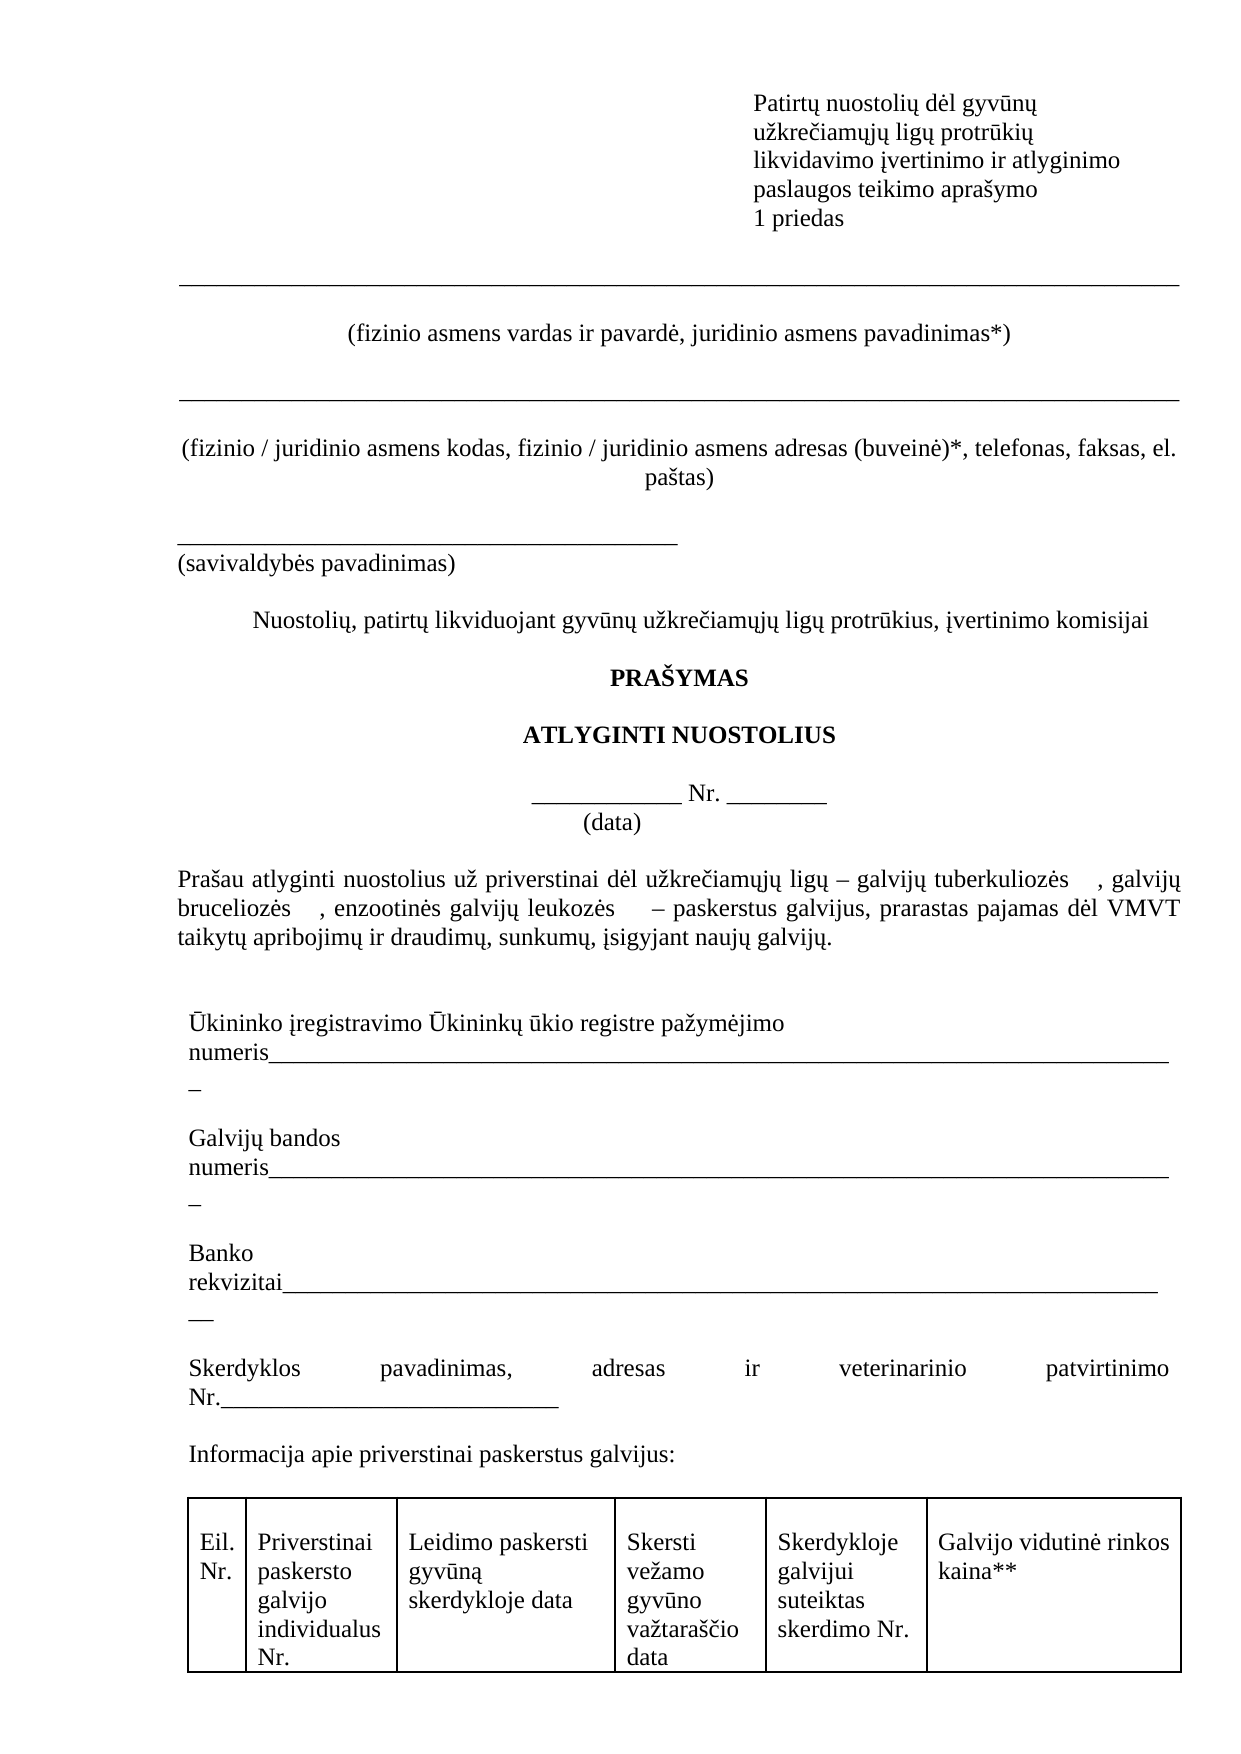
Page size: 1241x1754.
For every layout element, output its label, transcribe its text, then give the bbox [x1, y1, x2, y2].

table_header Leidimo paskersti gyvūną skerdykloje data [398, 1499, 614, 1671]
text paslaugos teikimo aprašymo [718, 174, 1181, 203]
text Nuostolių, patirtų likviduojant gyvūnų užkrečiamųjų ligų protrūkius, įvertinimo komisijai [177, 605, 1181, 634]
text PRAŠYMAS [177, 663, 1181, 692]
text ________________________________________________________________________________ [177, 375, 1181, 404]
text ________________________________________________________________________________ [177, 260, 1181, 289]
text Prašau atlyginti nuostolius už priverstinai dėl užkrečiamųjų ligų – galvijų tuberkuliozės , galvijų bruceliozės , enzootinės galvijų leukozės  – paskerstus galvijus, prarastas pajamas dėl VMVT taikytų apribojimų ir draudimų, sunkumų, įsigyjant naujų galvijų. [177, 864, 1181, 950]
table_header Skersti vežamo gyvūno važtaraščio data [616, 1499, 765, 1671]
text 1 priedas [718, 203, 1181, 232]
text Patirtų nuostolių dėl gyvūnų [718, 88, 1181, 117]
text ____________ Nr. ________ [177, 778, 1181, 807]
table_cell Banko rekvizitai________________________________________________________________________ Skerdyklos pavadinimas, adresas ir veterinarinio patvirtinimo Nr.___________________________ Informacija apie priverstinai paskerstus galvijus: [177, 1209, 1181, 1673]
text (fizinio asmens vardas ir pavardė, juridinio asmens pavadinimas*) [177, 318, 1181, 347]
table_header Galvijo vidutinė rinkos kaina** [928, 1499, 1180, 1671]
text (savivaldybės pavadinimas) [177, 548, 1181, 577]
table_header Priverstinai paskersto galvijo individualus Nr. [247, 1499, 396, 1671]
text (fizinio / juridinio asmens kodas, fizinio / juridinio asmens adresas (buveinė)*, telefonas, faksas, el. paštas) [177, 433, 1181, 490]
text likvidavimo įvertinimo ir atlyginimo [718, 145, 1181, 174]
text ________________________________________ [177, 519, 1181, 548]
table_header Eil. Nr. [189, 1499, 245, 1671]
table_header Ūkininko įregistravimo Ūkininkų ūkio registre pažymėjimo numeris_________________________________________________________________________ Galvijų bandos numeris_________________________________________________________________________ [177, 979, 1181, 1209]
text (data) [583, 807, 1181, 835]
table_header Skerdykloje galvijui suteiktas skerdimo Nr. [767, 1499, 926, 1671]
text ATLYGINTI NUOSTOLIUS [177, 720, 1181, 749]
text užkrečiamųjų ligų protrūkių [718, 117, 1181, 145]
